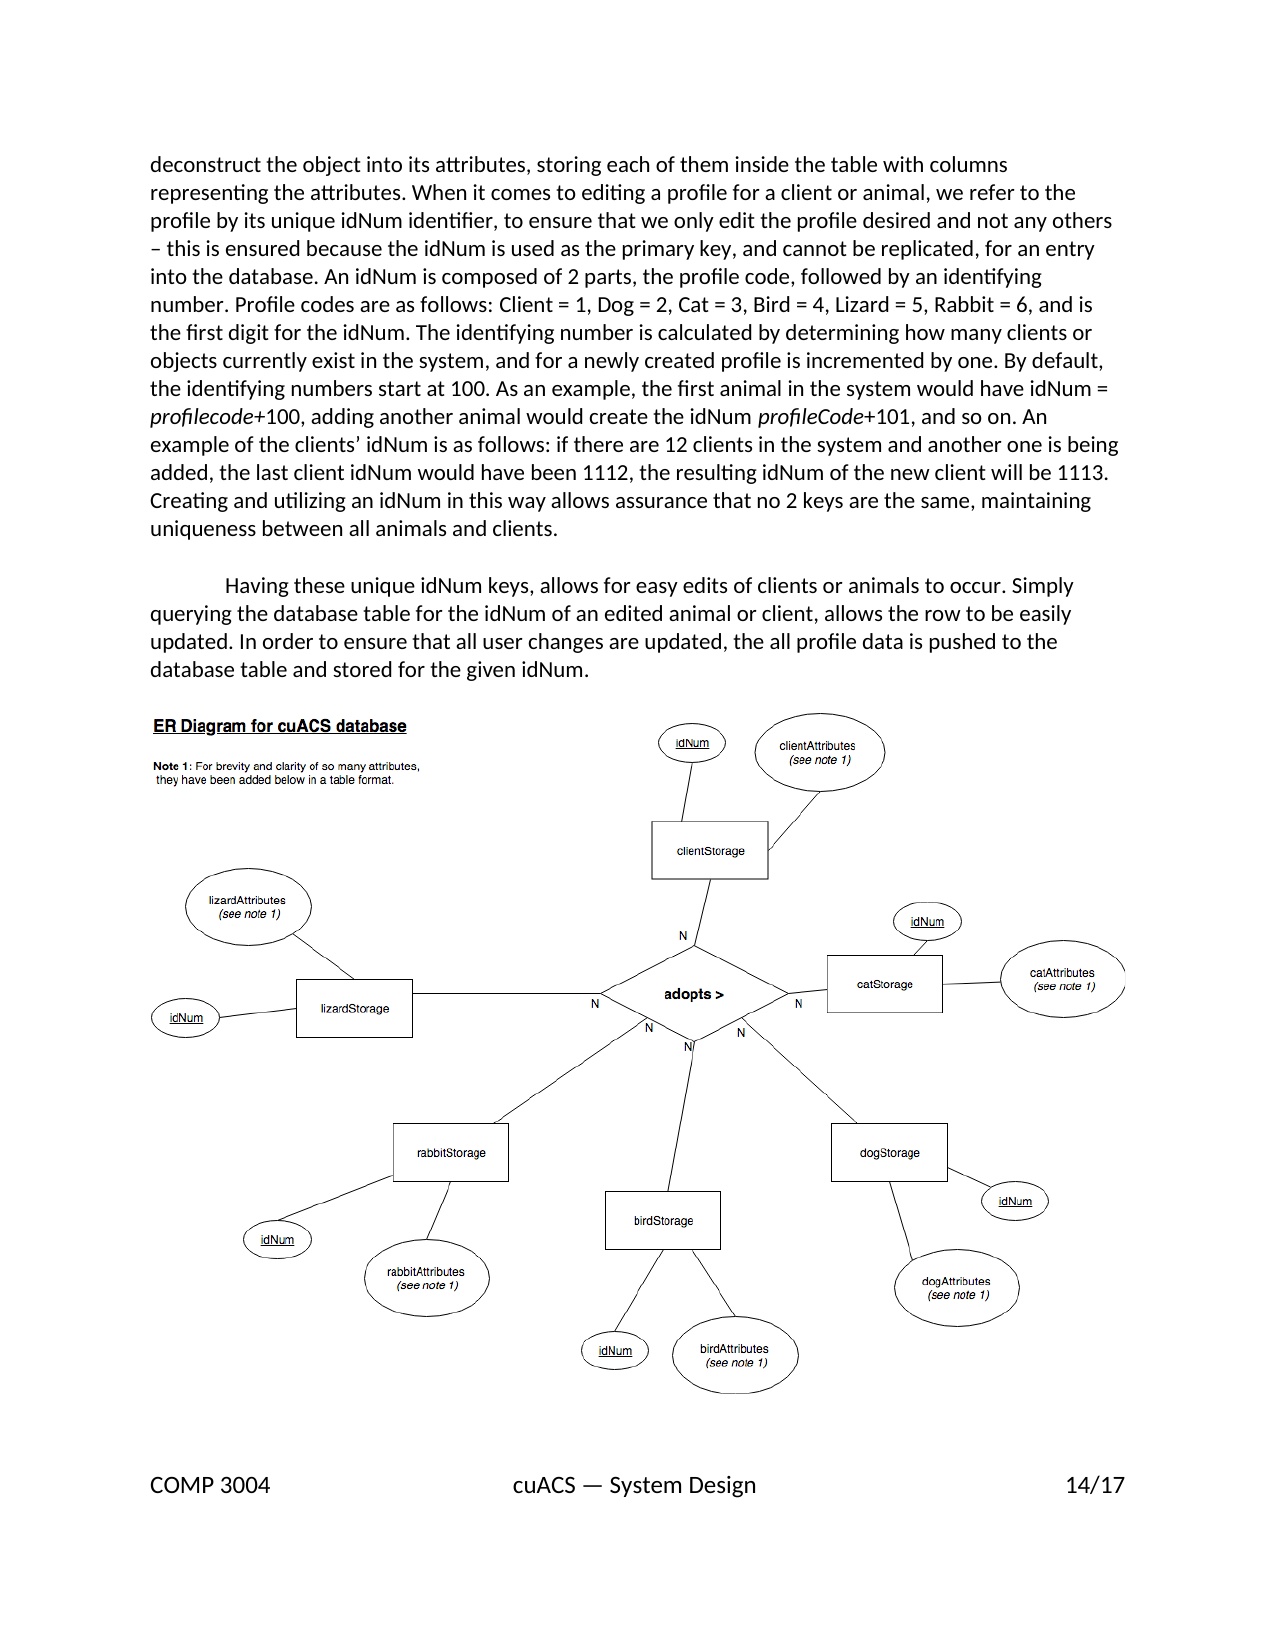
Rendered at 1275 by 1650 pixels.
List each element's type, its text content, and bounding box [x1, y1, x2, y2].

text Having these unique idNum keys, allows for easy edits of clients or animals to occur. Simply querying the database table for the idNum of an edited animal or client, allows the row to be easily updated. In order to ensure that all user changes are updated, the all profile data is pushed to the database table and stored for the given idNum. [150, 571, 1125, 683]
picture [150, 712, 1125, 1394]
text deconstruct the object into its attributes, storing each of them inside the table with columns representing the attributes. When it comes to editing a profile for a client or animal, we refer to the profile by its unique idNum identifier, to ensure that we only edit the profile desired and not any others – this is ensured because the idNum is used as the primary key, and cannot be replicated, for an entry into the database. An idNum is composed of 2 parts, the profile code, followed by an identifying number. Profile codes are as follows: ﻿Client = 1, Dog = 2, Cat = 3, Bird = 4, Lizard = 5, Rabbit = 6, and is the first digit for the idNum. The identifying number is calculated by determining how many clients or objects currently exist in the system, and for a newly created profile is incremented by one. By default, the identifying numbers start at 100. As an example, the first animal in the system would have idNum = profilecode+100, adding another animal would create the idNum profileCode+101, and so on. An example of the clients’ idNum is as follows: if there are 12 clients in the system and another one is being added, the last client idNum would have been 1112, the resulting idNum of the new client will be 1113. Creating and utilizing an idNum in this way allows assurance that no 2 keys are the same, maintaining uniqueness between all animals and clients. [150, 150, 1125, 542]
